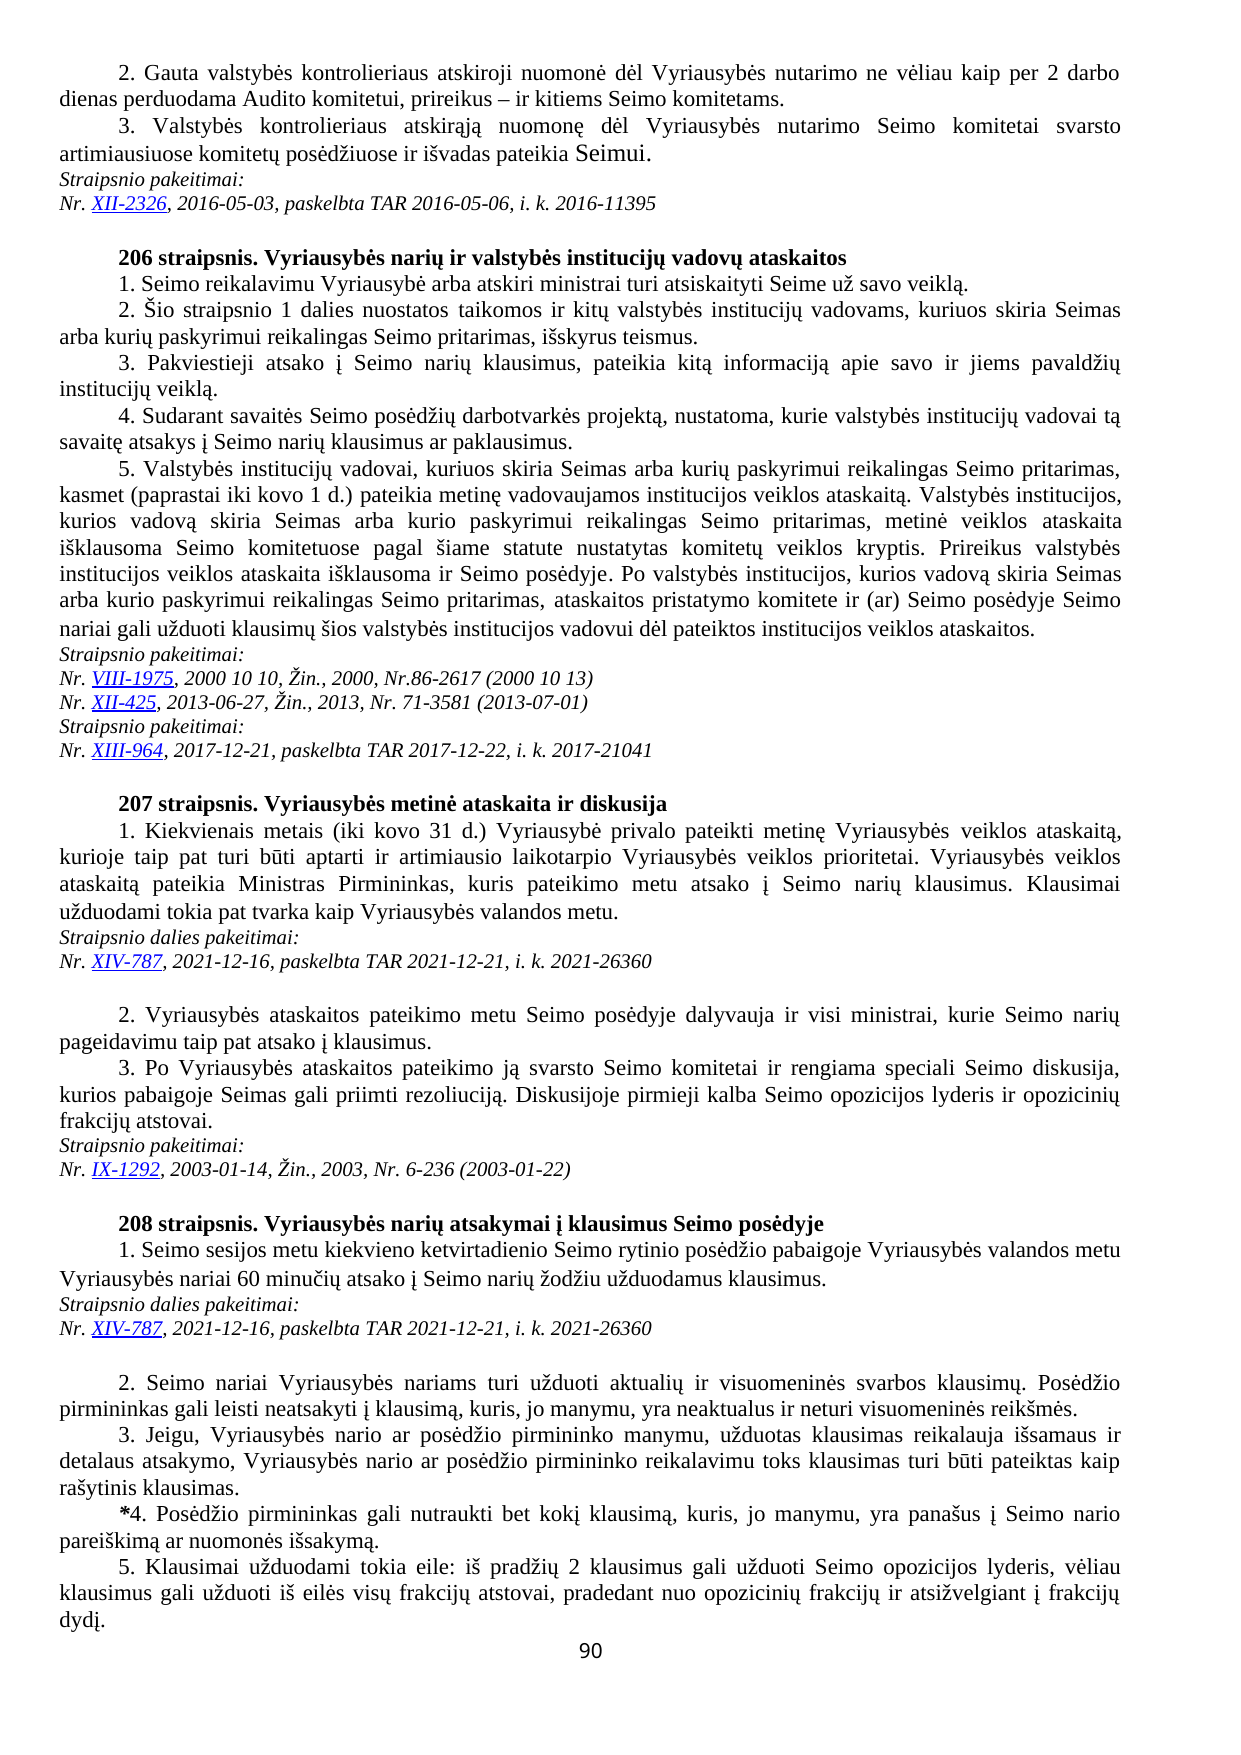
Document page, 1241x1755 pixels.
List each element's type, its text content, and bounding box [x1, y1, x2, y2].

text 208 straipsnis. Vyriausybės narių atsakymai į klausimus Seimo posėdyje [59, 1210, 1122, 1237]
text 1. Seimo reikalavimu Vyriausybė arba atskiri ministrai turi atsiskaityti Seime už savo veiklą. [59, 270, 1122, 296]
text Straipsnio pakeitimai: [59, 641, 1122, 666]
text Nr. XIII-964, 2017-12-21, paskelbta TAR 2017-12-22, i. k. 2017-21041 [59, 738, 1122, 762]
text 3. Po Vyriausybės ataskaitos pateikimo ją svarsto Seimo komitetai ir rengiama speciali Seimo diskusija, kurios pabaigoje Seimas gali priimti rezoliuciją. Diskusijoje pirmieji kalba Seimo opozicijos lyderis ir opozicinių frakcijų atstovai. [59, 1054, 1122, 1133]
text 4. Sudarant savaitės Seimo posėdžių darbotvarkės projektą, nustatoma, kurie valstybės institucijų vadovai tą savaitę atsakys į Seimo narių klausimus ar paklausimus. [59, 402, 1122, 454]
text 2. Seimo nariai Vyriausybės nariams turi užduoti aktualių ir visuomeninės svarbos klausimų. Posėdžio pirmininkas gali leisti neatsakyti į klausimą, kuris, jo manymu, yra neaktualus ir neturi visuomeninės reikšmės. [59, 1368, 1122, 1421]
text Nr. VIII-1975, 2000 10 10, Žin., 2000, Nr.86-2617 (2000 10 13) [59, 666, 1122, 689]
text Nr. XIV-787, 2021-12-16, paskelbta TAR 2021-12-21, i. k. 2021-26360 [59, 949, 1122, 973]
text 207 straipsnis. Vyriausybės metinė ataskaita ir diskusija [59, 791, 1122, 817]
text Nr. XII-425, 2013-06-27, Žin., 2013, Nr. 71-3581 (2013-07-01) [59, 689, 1122, 714]
text Straipsnio pakeitimai: [59, 1133, 1122, 1157]
text Straipsnio pakeitimai: [59, 714, 1122, 738]
text 206 straipsnis. Vyriausybės narių ir valstybės institucijų vadovų ataskaitos [59, 244, 1122, 270]
text 1. Kiekvienais metais (iki kovo 31 d.) Vyriausybė privalo pateikti metinę Vyriausybės veiklos ataskaitą, kurioje taip pat turi būti aptarti ir artimiausio laikotarpio Vyriausybės veiklos prioritetai. Vyriausybės veiklos ataskaitą pateikia Ministras Pirmininkas, kuris pateikimo metu atsako į Seimo narių klausimus. Klausimai užduodami tokia pat tvarka kaip Vyriausybės valandos metu. [59, 817, 1122, 925]
text Straipsnio pakeitimai: [59, 167, 1122, 191]
text 2. Vyriausybės ataskaitos pateikimo metu Seimo posėdyje dalyvauja ir visi ministrai, kurie Seimo narių pageidavimu taip pat atsako į klausimus. [59, 1002, 1122, 1054]
text 3. Jeigu, Vyriausybės nario ar posėdžio pirmininko manymu, užduotas klausimas reikalauja išsamaus ir detalaus atsakymo, Vyriausybės nario ar posėdžio pirmininko reikalavimu toks klausimas turi būti pateiktas kaip rašytinis klausimas. [59, 1421, 1122, 1500]
text *4. Posėdžio pirmininkas gali nutraukti bet kokį klausimą, kuris, jo manymu, yra panašus į Seimo nario pareiškimą ar nuomonės išsakymą. [59, 1500, 1122, 1553]
text 5. Klausimai užduodami tokia eile: iš pradžių 2 klausimus gali užduoti Seimo opozicijos lyderis, vėliau klausimus gali užduoti iš eilės visų frakcijų atstovai, pradedant nuo opozicinių frakcijų ir atsižvelgiant į frakcijų dydį. [59, 1553, 1122, 1632]
text Nr. IX-1292, 2003-01-14, Žin., 2003, Nr. 6-236 (2003-01-22) [59, 1157, 1122, 1181]
text 3. Valstybės kontrolieriaus atskirąją nuomonę dėl Vyriausybės nutarimo Seimo komitetai svarsto artimiausiuose komitetų posėdžiuose ir išvadas pateikia Seimui. [59, 112, 1122, 167]
text 3. Pakviestieji atsako į Seimo narių klausimus, pateikia kitą informaciją apie savo ir jiems pavaldžių institucijų veiklą. [59, 349, 1122, 402]
text 2. Gauta valstybės kontrolieriaus atskiroji nuomonė dėl Vyriausybės nutarimo ne vėliau kaip per 2 darbo dienas perduodama Audito komitetui, prireikus – ir kitiems Seimo komitetams. [59, 59, 1122, 112]
text Nr. XII-2326, 2016-05-03, paskelbta TAR 2016-05-06, i. k. 2016-11395 [59, 191, 1122, 215]
text Straipsnio dalies pakeitimai: [59, 925, 1122, 949]
text 1. Seimo sesijos metu kiekvieno ketvirtadienio Seimo rytinio posėdžio pabaigoje Vyriausybės valandos metu Vyriausybės nariai 60 minučių atsako į Seimo narių žodžiu užduodamus klausimus. [59, 1237, 1122, 1292]
text Nr. XIV-787, 2021-12-16, paskelbta TAR 2021-12-21, i. k. 2021-26360 [59, 1316, 1122, 1340]
text Straipsnio dalies pakeitimai: [59, 1292, 1122, 1316]
text 5. Valstybės institucijų vadovai, kuriuos skiria Seimas arba kurių paskyrimui reikalingas Seimo pritarimas, kasmet (paprastai iki kovo 1 d.) pateikia metinę vadovaujamos institucijos veiklos ataskaitą. Valstybės institucijos, kurios vadovą skiria Seimas arba kurio paskyrimui reikalingas Seimo pritarimas, metinė veiklos ataskaita išklausoma Seimo komitetuose pagal šiame statute nustatytas komitetų veiklos kryptis. Prireikus valstybės institucijos veiklos ataskaita išklausoma ir Seimo posėdyje. Po valstybės institucijos, kurios vadovą skiria Seimas arba kurio paskyrimui reikalingas Seimo pritarimas, ataskaitos pristatymo komitete ir (ar) Seimo posėdyje Seimo nariai gali užduoti klausimų šios valstybės institucijos vadovui dėl pateiktos institucijos veiklos ataskaitos. [59, 454, 1122, 641]
text 2. Šio straipsnio 1 dalies nuostatos taikomos ir kitų valstybės institucijų vadovams, kuriuos skiria Seimas arba kurių paskyrimui reikalingas Seimo pritarimas, išskyrus teismus. [59, 296, 1122, 349]
